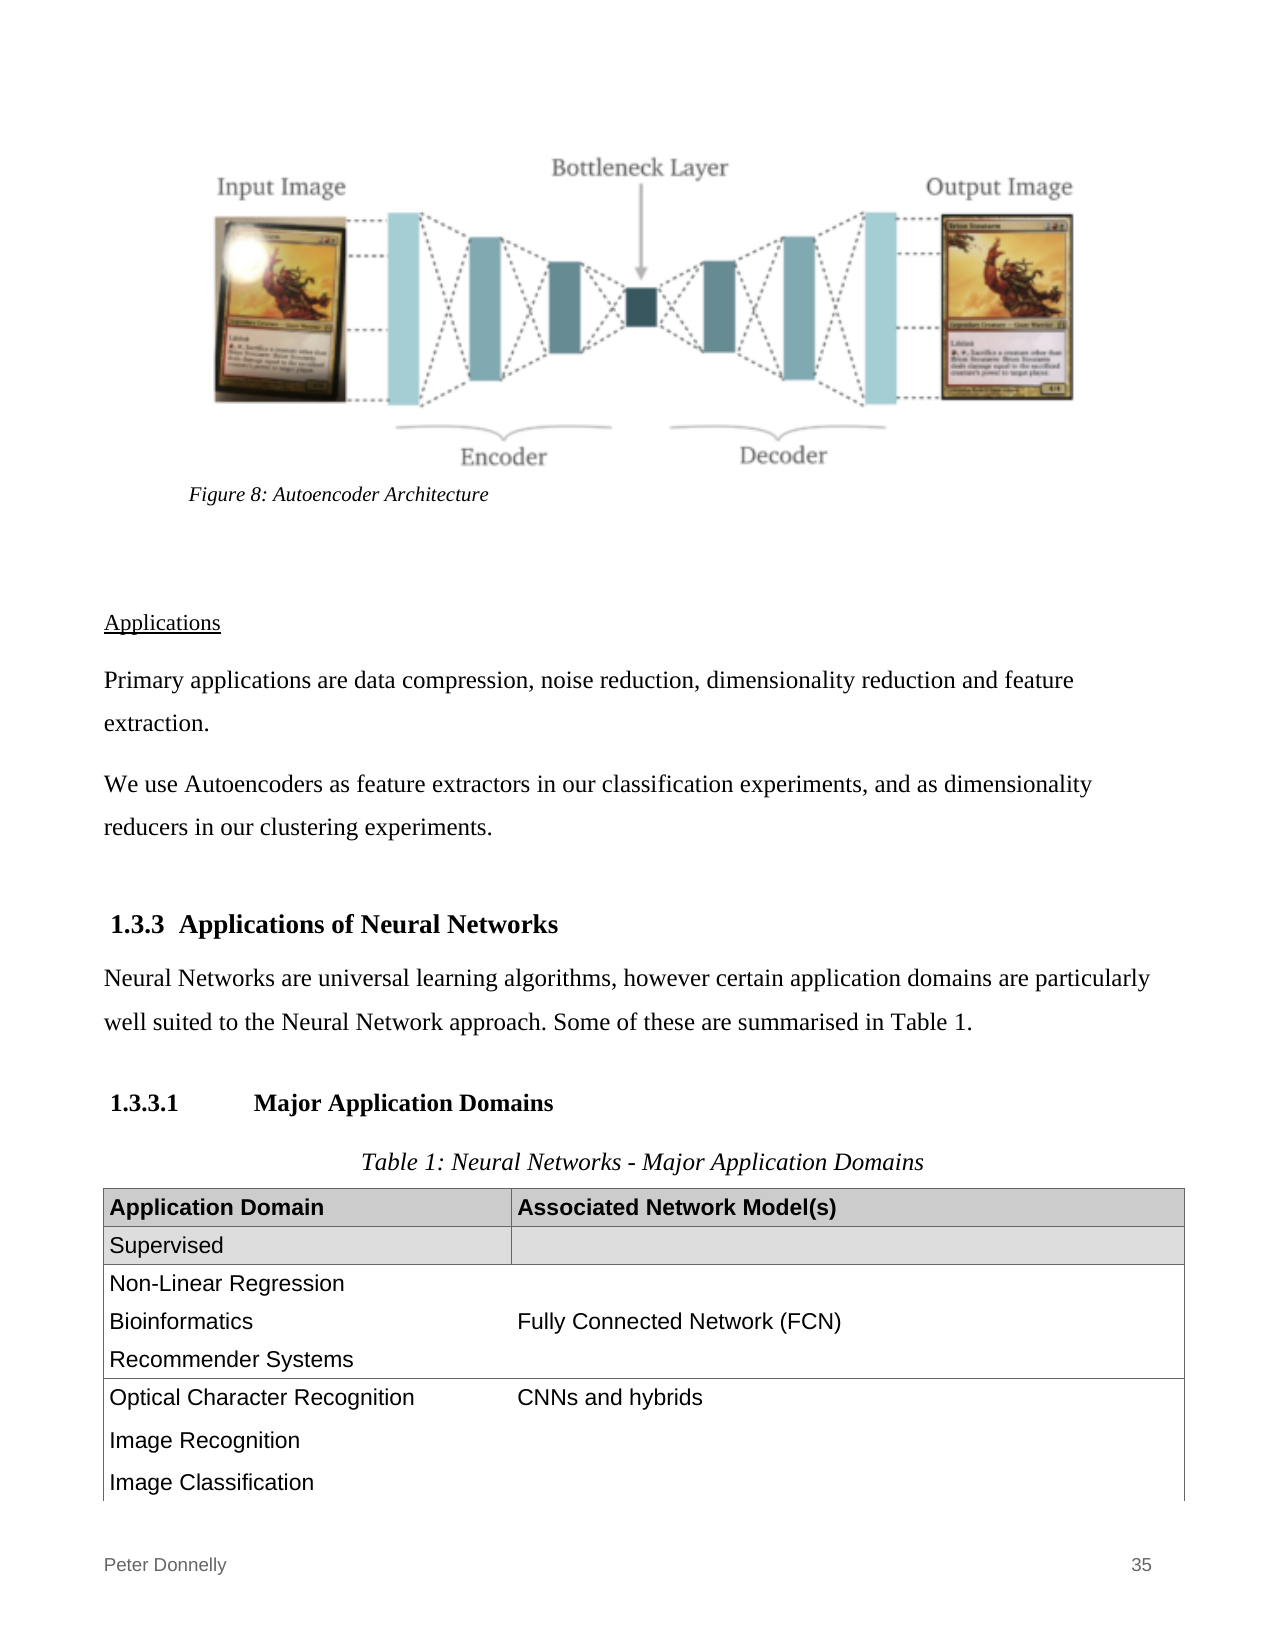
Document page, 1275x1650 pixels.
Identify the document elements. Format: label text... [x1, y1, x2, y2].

subtitle Applications [86, 609, 1181, 636]
table_cell Bioinformatics [104, 1302, 511, 1340]
table_header Associated Network Model(s) [512, 1189, 1184, 1226]
table_cell Fully Connected Network (FCN) [511, 1265, 1184, 1378]
subtitle Major Application Domains [103, 1088, 1181, 1117]
table_cell Image Classification [104, 1463, 511, 1501]
table_cell Image Recognition [104, 1416, 511, 1463]
table_cell Optical Character Recognition [104, 1379, 511, 1416]
text Primary applications are data compression, noise reduction, dimensionality reduction and feature extraction. [103, 665, 1181, 737]
table_cell Non-Linear Regression [104, 1265, 511, 1302]
table_cell Supervised [104, 1227, 511, 1264]
table_cell [512, 1227, 1184, 1264]
table_header Application Domain [104, 1189, 511, 1226]
subtitle Applications of Neural Networks [103, 909, 1181, 940]
picture [188, 147, 1103, 482]
table_cell Recommender Systems [104, 1340, 511, 1378]
text Neural Networks are universal learning algorithms, however certain application domains are particularly well suited to the Neural Network approach. Some of these are summarised in Table 1. [103, 963, 1181, 1035]
text Figure 8: Autoencoder Architecture [188, 482, 1102, 506]
text We use Autoencoders as feature extractors in our classification experiments, and as dimensionality reducers in our clustering experiments. [103, 769, 1181, 841]
text Table 1: Neural Networks - Major Application Domains [103, 1147, 1181, 1176]
table_cell CNNs and hybrids [511, 1379, 1184, 1501]
